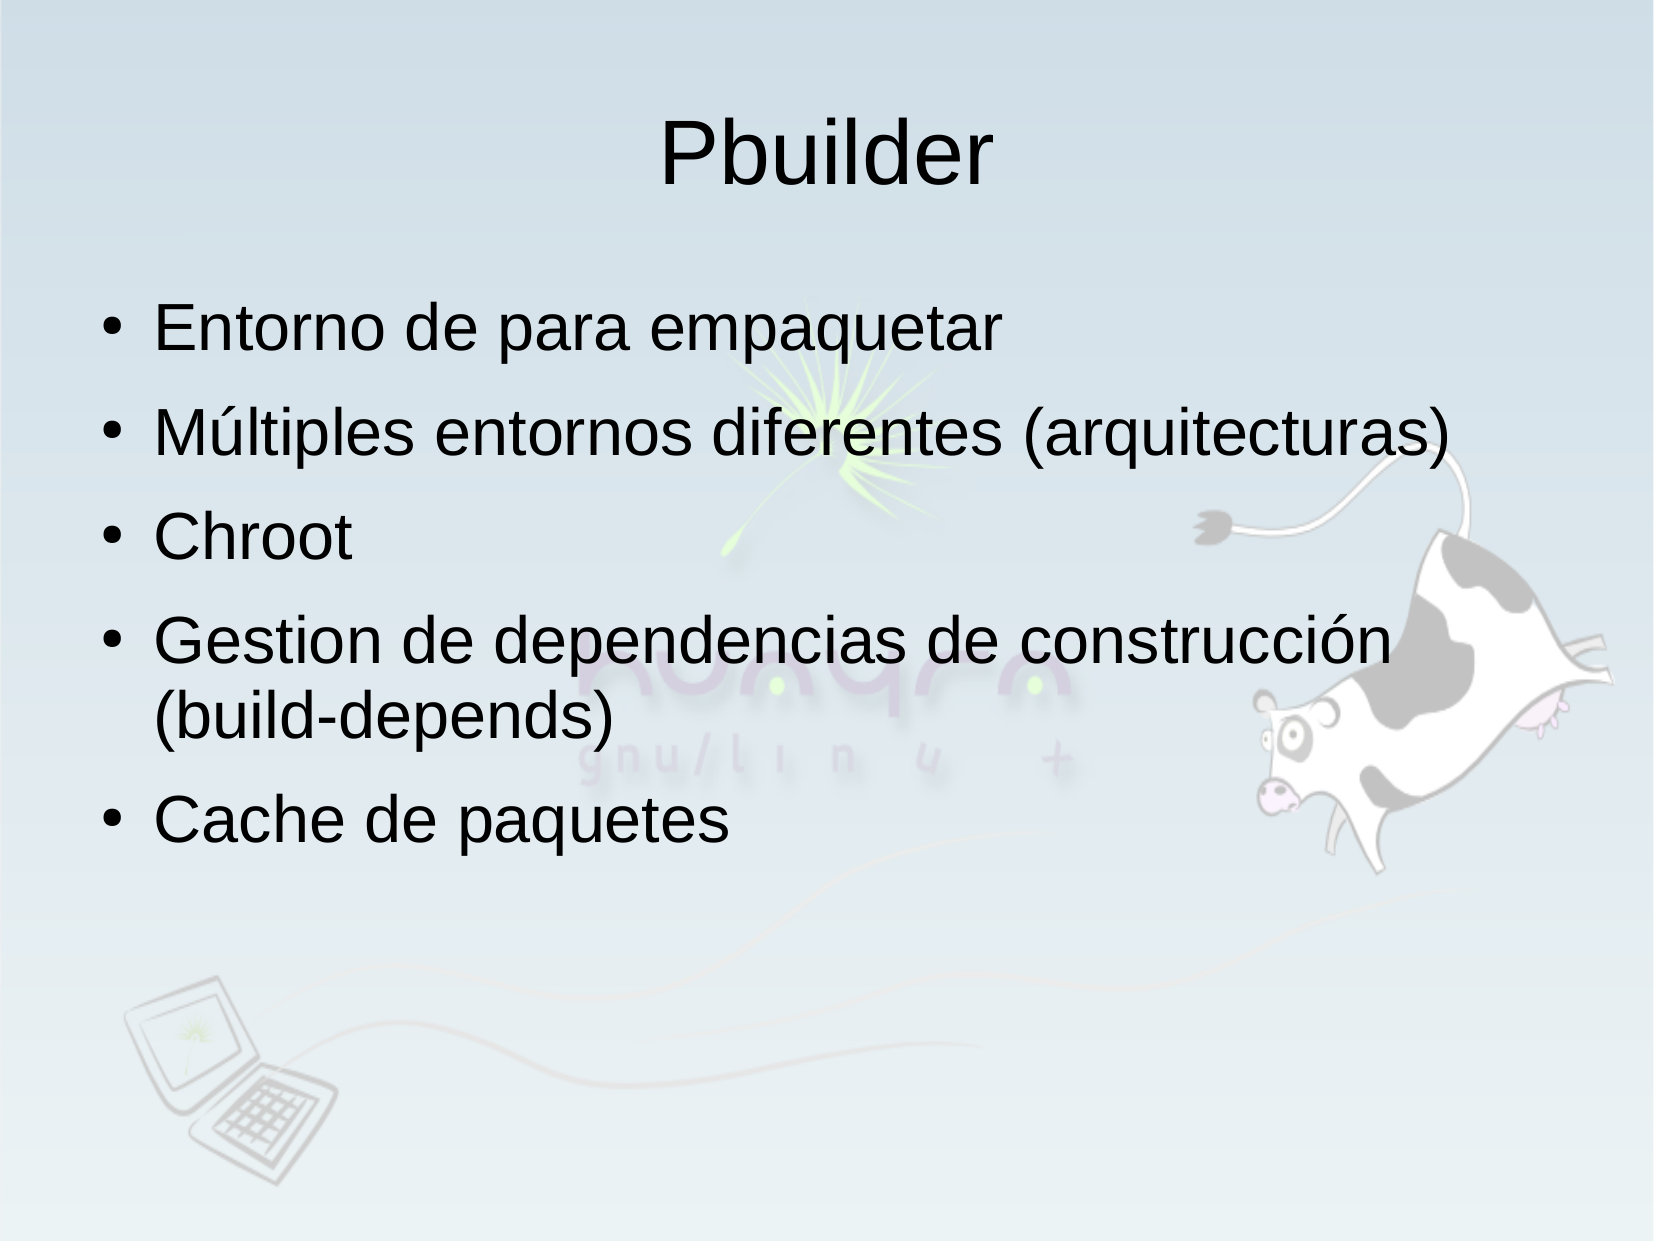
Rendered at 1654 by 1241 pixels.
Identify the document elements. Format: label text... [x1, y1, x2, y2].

title Pbuilder [82, 49, 1571, 257]
picture [0, 0, 1654, 1241]
list Entorno de para empaquetar Múltiples entornos diferentes (arquitecturas) Chroot Gestion de dependencias de construcción (build-depends) Cache de paquetes [82, 290, 1538, 1010]
